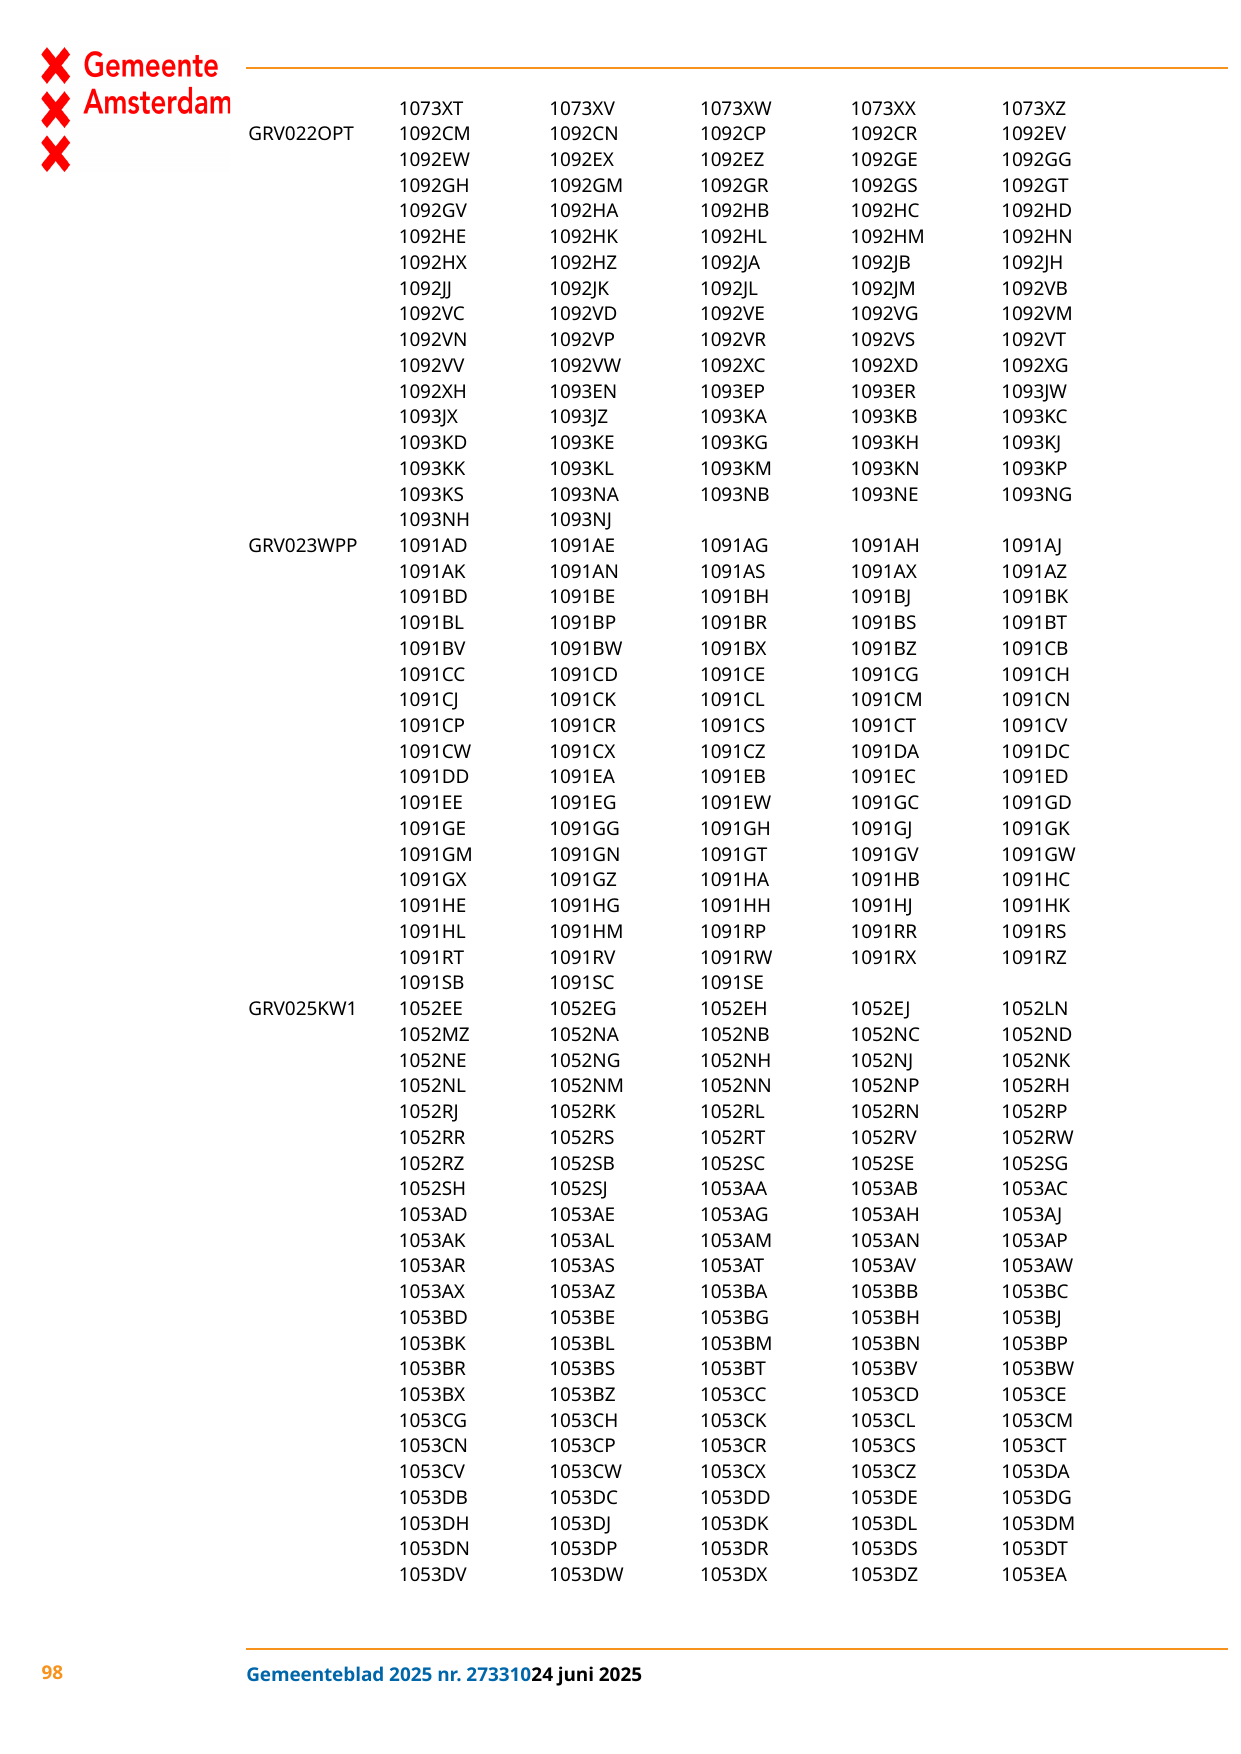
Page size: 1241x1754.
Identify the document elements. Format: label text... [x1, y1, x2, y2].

table_cell 1052NN [700, 1073, 850, 1098]
table_cell 1053AG [700, 1201, 850, 1227]
table_cell 1091CT [850, 712, 1001, 738]
table_cell [248, 738, 398, 764]
table_cell 1091HC [1001, 867, 1152, 892]
table_cell 1091CV [1001, 712, 1152, 738]
table_cell 1091GD [1001, 790, 1152, 815]
table_cell 1092CM [399, 121, 549, 146]
table_cell 1091GZ [549, 867, 700, 892]
table_cell 1073XT [399, 95, 549, 121]
table_cell [850, 970, 1001, 995]
table_cell 1092CP [700, 121, 850, 146]
table_cell 1091BV [399, 635, 549, 661]
table_cell 1093NA [549, 481, 700, 506]
table_cell 1052RV [850, 1124, 1001, 1150]
table_cell 1092XG [1001, 352, 1152, 378]
table_cell [248, 635, 398, 661]
table_cell 1091RP [700, 918, 850, 944]
table_cell 1053BP [1001, 1330, 1152, 1356]
table_cell [248, 1227, 398, 1253]
table_cell 1091GH [700, 815, 850, 841]
table_cell [248, 609, 398, 635]
table_cell 1093KH [850, 429, 1001, 455]
table_cell [248, 584, 398, 609]
table_cell [248, 944, 398, 969]
table_cell [850, 506, 1001, 532]
table_cell 1091RT [399, 944, 549, 969]
table_cell 1053BS [549, 1356, 700, 1381]
table_cell 1053AW [1001, 1253, 1152, 1278]
table_cell 1053DE [850, 1484, 1001, 1510]
table_cell 1053CN [399, 1433, 549, 1458]
table_cell 1053CC [700, 1381, 850, 1407]
table_cell 1091HB [850, 867, 1001, 892]
table_cell 1092JL [700, 275, 850, 301]
table_cell [248, 970, 398, 995]
table_cell 1092JM [850, 275, 1001, 301]
table_cell [248, 1175, 398, 1201]
table_cell 1052SC [700, 1150, 850, 1175]
table_cell 1052RW [1001, 1124, 1152, 1150]
table_cell 1091EB [700, 764, 850, 789]
table_cell 1093KK [399, 455, 549, 481]
table_cell 1053CX [700, 1459, 850, 1484]
picture [41, 47, 231, 172]
table_cell 1091BK [1001, 584, 1152, 609]
table_cell 1053DC [549, 1484, 700, 1510]
table_cell [248, 867, 398, 892]
table_cell 1091CJ [399, 687, 549, 712]
table_cell 1053BA [700, 1278, 850, 1304]
table_cell 1053BH [850, 1304, 1001, 1330]
table_cell 1053AC [1001, 1175, 1152, 1201]
table_cell 1053AT [700, 1253, 850, 1278]
table_cell [248, 1484, 398, 1510]
table_cell 1053CD [850, 1381, 1001, 1407]
table_cell 1092HM [850, 224, 1001, 249]
table_cell [248, 661, 398, 687]
table_cell 1091CM [850, 687, 1001, 712]
table_cell 1091AN [549, 558, 700, 584]
table_cell 1093NG [1001, 481, 1152, 506]
table_cell 1092VB [1001, 275, 1152, 301]
table_cell 1092HZ [549, 249, 700, 275]
table_cell [248, 1510, 398, 1536]
table_cell 1091SE [700, 970, 850, 995]
table_cell 1053CT [1001, 1433, 1152, 1458]
table_cell 1053BN [850, 1330, 1001, 1356]
table_cell 1052RL [700, 1098, 850, 1124]
table_cell [248, 506, 398, 532]
table_cell 1052RN [850, 1098, 1001, 1124]
table_cell [248, 1150, 398, 1175]
table_cell 1091AD [399, 532, 549, 558]
table_cell 1052EH [700, 995, 850, 1021]
table_cell 1092HK [549, 224, 700, 249]
table_cell 1053DK [700, 1510, 850, 1536]
table_cell 1091GE [399, 815, 549, 841]
table_cell 1053DD [700, 1484, 850, 1510]
table_cell [248, 1124, 398, 1150]
table_cell [248, 1201, 398, 1227]
table_cell 1092JJ [399, 275, 549, 301]
table_cell 1053AB [850, 1175, 1001, 1201]
table_cell 1053DN [399, 1536, 549, 1561]
table_cell 1052SG [1001, 1150, 1152, 1175]
table_cell 1093KJ [1001, 429, 1152, 455]
table_cell 1052RP [1001, 1098, 1152, 1124]
table_cell 1053AV [850, 1253, 1001, 1278]
table_cell 1093NB [700, 481, 850, 506]
table_cell 1091RZ [1001, 944, 1152, 969]
table_cell 1091HG [549, 893, 700, 918]
table_cell 1053BB [850, 1278, 1001, 1304]
table_cell [248, 1304, 398, 1330]
table_cell 1053AS [549, 1253, 700, 1278]
table_cell 1092VN [399, 326, 549, 352]
table_cell [248, 301, 398, 326]
table_cell 1092XD [850, 352, 1001, 378]
table_cell [248, 1381, 398, 1407]
table_cell 1093KB [850, 404, 1001, 429]
table_cell 1092GH [399, 172, 549, 198]
table_cell 1053BE [549, 1304, 700, 1330]
table_cell GRV023WPP [248, 532, 398, 558]
table_cell [700, 506, 850, 532]
table_cell 1091HH [700, 893, 850, 918]
table_cell 1053DH [399, 1510, 549, 1536]
table_cell 1053BG [700, 1304, 850, 1330]
table_cell 1093KL [549, 455, 700, 481]
table_cell 1092HN [1001, 224, 1152, 249]
table_cell [248, 198, 398, 223]
table_cell 1052NP [850, 1073, 1001, 1098]
table_cell 1053CM [1001, 1407, 1152, 1433]
table_cell 1052EE [399, 995, 549, 1021]
table_cell 1093JW [1001, 378, 1152, 403]
table_cell 1091AX [850, 558, 1001, 584]
table_cell 1091CS [700, 712, 850, 738]
table_cell 1091EE [399, 790, 549, 815]
table_cell [248, 893, 398, 918]
table_cell 1052NJ [850, 1047, 1001, 1072]
table_cell 1092VE [700, 301, 850, 326]
table_cell 1091BJ [850, 584, 1001, 609]
table_cell 1093ER [850, 378, 1001, 403]
table_cell 1053DM [1001, 1510, 1152, 1536]
table_cell 1091BX [700, 635, 850, 661]
table_cell 1092HX [399, 249, 549, 275]
table_cell 1053DJ [549, 1510, 700, 1536]
table_cell 1053AP [1001, 1227, 1152, 1253]
table_cell 1053AL [549, 1227, 700, 1253]
table_cell 1091HA [700, 867, 850, 892]
table_cell 1053AK [399, 1227, 549, 1253]
table_cell 1091CE [700, 661, 850, 687]
table_cell 1052SE [850, 1150, 1001, 1175]
table_cell 1091BL [399, 609, 549, 635]
table_cell 1052NE [399, 1047, 549, 1072]
table_cell 1092HD [1001, 198, 1152, 223]
table_cell 1093KM [700, 455, 850, 481]
table_cell 1092GE [850, 146, 1001, 172]
table_cell 1091CC [399, 661, 549, 687]
table_cell 1053CZ [850, 1459, 1001, 1484]
table_cell 1092VT [1001, 326, 1152, 352]
table_cell 1091BR [700, 609, 850, 635]
table_cell 1093EN [549, 378, 700, 403]
table_cell 1091EW [700, 790, 850, 815]
table_cell 1091CZ [700, 738, 850, 764]
table_cell 1052RS [549, 1124, 700, 1150]
table_cell [248, 1433, 398, 1458]
table_cell 1053CP [549, 1433, 700, 1458]
table_cell 1053AD [399, 1201, 549, 1227]
table_cell 1092GG [1001, 146, 1152, 172]
table_cell 1053BX [399, 1381, 549, 1407]
table_cell 1091GC [850, 790, 1001, 815]
table_cell 1091GX [399, 867, 549, 892]
table_cell 1052LN [1001, 995, 1152, 1021]
table_cell GRV022OPT [248, 121, 398, 146]
table_cell 1092VP [549, 326, 700, 352]
table_cell [248, 455, 398, 481]
table_cell 1091BW [549, 635, 700, 661]
table_cell 1091RX [850, 944, 1001, 969]
table_cell 1091AJ [1001, 532, 1152, 558]
table_cell 1052RK [549, 1098, 700, 1124]
table_cell 1092VW [549, 352, 700, 378]
table_cell [248, 249, 398, 275]
table_cell 1091RW [700, 944, 850, 969]
table_cell 1052SJ [549, 1175, 700, 1201]
table_cell [248, 1356, 398, 1381]
table_cell 1091CR [549, 712, 700, 738]
table_cell 1052MZ [399, 1021, 549, 1047]
table_cell 1092EZ [700, 146, 850, 172]
table_cell 1053CV [399, 1459, 549, 1484]
table_cell 1092VS [850, 326, 1001, 352]
table_cell 1093KA [700, 404, 850, 429]
table_cell 1052NG [549, 1047, 700, 1072]
table_cell 1053AN [850, 1227, 1001, 1253]
table_cell 1092HL [700, 224, 850, 249]
table_cell [248, 790, 398, 815]
table_cell [248, 146, 398, 172]
table_cell [1001, 970, 1152, 995]
table_cell 1092CR [850, 121, 1001, 146]
table_cell [248, 378, 398, 403]
table_cell 1092EV [1001, 121, 1152, 146]
table_cell 1053BJ [1001, 1304, 1152, 1330]
table_cell 1091RR [850, 918, 1001, 944]
table_cell 1091BP [549, 609, 700, 635]
table_cell 1052NK [1001, 1047, 1152, 1072]
table_cell [248, 1047, 398, 1072]
table_cell 1053BT [700, 1356, 850, 1381]
table_cell 1091AE [549, 532, 700, 558]
table_cell [248, 1278, 398, 1304]
table_cell 1091AZ [1001, 558, 1152, 584]
table_cell [248, 1073, 398, 1098]
table_cell 1052SB [549, 1150, 700, 1175]
table_cell [248, 481, 398, 506]
table_cell 1052EG [549, 995, 700, 1021]
table_cell 1092JA [700, 249, 850, 275]
table_cell 1091CG [850, 661, 1001, 687]
table_cell 1092GV [399, 198, 549, 223]
table_cell 1091RS [1001, 918, 1152, 944]
table_cell 1091HM [549, 918, 700, 944]
table_cell 1091BD [399, 584, 549, 609]
table_cell 1052NC [850, 1021, 1001, 1047]
table_cell 1052RR [399, 1124, 549, 1150]
table_cell 1091GV [850, 841, 1001, 867]
table_cell 1073XX [850, 95, 1001, 121]
table_cell 1053BK [399, 1330, 549, 1356]
table_cell 1091BZ [850, 635, 1001, 661]
table_cell 1093KP [1001, 455, 1152, 481]
table_cell 1053DV [399, 1561, 549, 1587]
table_cell [1001, 506, 1152, 532]
table_cell 1053BC [1001, 1278, 1152, 1304]
table_cell 1052RH [1001, 1073, 1152, 1098]
table_cell 1091SB [399, 970, 549, 995]
table_cell 1053BM [700, 1330, 850, 1356]
table_cell 1092HE [399, 224, 549, 249]
table_cell 1053DW [549, 1561, 700, 1587]
table_cell 1092HB [700, 198, 850, 223]
table_cell 1053AZ [549, 1278, 700, 1304]
table_cell 1091BT [1001, 609, 1152, 635]
table_cell 1091EA [549, 764, 700, 789]
table_cell 1053BV [850, 1356, 1001, 1381]
table_cell 1092JK [549, 275, 700, 301]
table_cell 1053AX [399, 1278, 549, 1304]
table_cell [248, 1253, 398, 1278]
table_cell 1091ED [1001, 764, 1152, 789]
table_cell 1052EJ [850, 995, 1001, 1021]
table_cell 1052RJ [399, 1098, 549, 1124]
table_cell 1091HK [1001, 893, 1152, 918]
table_cell 1053CK [700, 1407, 850, 1433]
table_cell 1092VM [1001, 301, 1152, 326]
table_cell 1053EA [1001, 1561, 1152, 1587]
table_cell [248, 1098, 398, 1124]
table_cell [248, 815, 398, 841]
table_cell 1093NH [399, 506, 549, 532]
table_cell 1091AS [700, 558, 850, 584]
table_cell 1092JH [1001, 249, 1152, 275]
table_cell 1091HL [399, 918, 549, 944]
table_cell 1091EG [549, 790, 700, 815]
table_cell 1053DT [1001, 1536, 1152, 1561]
table_cell 1091BE [549, 584, 700, 609]
table_cell 1092XC [700, 352, 850, 378]
table_cell 1053DS [850, 1536, 1001, 1561]
table_cell 1093KS [399, 481, 549, 506]
table_cell 1091CH [1001, 661, 1152, 687]
table_cell [248, 1459, 398, 1484]
table_cell 1091DC [1001, 738, 1152, 764]
table_cell 1093EP [700, 378, 850, 403]
table_cell 1093NJ [549, 506, 700, 532]
table_cell 1091HJ [850, 893, 1001, 918]
table_cell 1092HA [549, 198, 700, 223]
table_cell 1091CP [399, 712, 549, 738]
table_cell 1091RV [549, 944, 700, 969]
table_cell [248, 1330, 398, 1356]
table_cell 1091CK [549, 687, 700, 712]
table_cell 1053DA [1001, 1459, 1152, 1484]
table_cell 1091CW [399, 738, 549, 764]
table_cell 1091BH [700, 584, 850, 609]
table_cell 1093KD [399, 429, 549, 455]
table_cell [248, 352, 398, 378]
table_cell 1092EW [399, 146, 549, 172]
table_cell 1091AH [850, 532, 1001, 558]
table_cell 1092GS [850, 172, 1001, 198]
table_cell [248, 429, 398, 455]
table_cell 1053AA [700, 1175, 850, 1201]
table_cell 1053BD [399, 1304, 549, 1330]
table_cell 1092VG [850, 301, 1001, 326]
table_cell 1053DX [700, 1561, 850, 1587]
table_cell 1092JB [850, 249, 1001, 275]
table_cell [248, 172, 398, 198]
table_cell 1093KG [700, 429, 850, 455]
table_cell 1091GG [549, 815, 700, 841]
table_cell 1091CX [549, 738, 700, 764]
table_cell 1053CH [549, 1407, 700, 1433]
table_cell 1093KN [850, 455, 1001, 481]
table_cell 1091CD [549, 661, 700, 687]
table_cell 1091GM [399, 841, 549, 867]
table_cell 1092GR [700, 172, 850, 198]
table_cell [248, 687, 398, 712]
table_cell 1092VV [399, 352, 549, 378]
table_cell 1091SC [549, 970, 700, 995]
table_cell 1053CE [1001, 1381, 1152, 1407]
table_cell [248, 95, 398, 121]
table_cell 1053CG [399, 1407, 549, 1433]
table_cell [248, 224, 398, 249]
table_cell 1073XV [549, 95, 700, 121]
table_cell 1053DZ [850, 1561, 1001, 1587]
table_cell 1091GK [1001, 815, 1152, 841]
table_cell 1052NH [700, 1047, 850, 1072]
table_cell 1053CL [850, 1407, 1001, 1433]
table_cell 1092HC [850, 198, 1001, 223]
table_cell [248, 1561, 398, 1587]
table_cell [248, 275, 398, 301]
table_cell 1092CN [549, 121, 700, 146]
table_cell 1091CB [1001, 635, 1152, 661]
table_cell 1092VR [700, 326, 850, 352]
table_cell [248, 404, 398, 429]
table_cell 1091DA [850, 738, 1001, 764]
table_cell 1052NB [700, 1021, 850, 1047]
table_cell 1052RT [700, 1124, 850, 1150]
table_cell 1093KC [1001, 404, 1152, 429]
table_cell 1092GT [1001, 172, 1152, 198]
table_cell 1053CR [700, 1433, 850, 1458]
table_cell 1053AE [549, 1201, 700, 1227]
table_cell [248, 918, 398, 944]
table_cell 1053BR [399, 1356, 549, 1381]
table_cell 1053BW [1001, 1356, 1152, 1381]
table_cell 1091GJ [850, 815, 1001, 841]
table_cell 1052NM [549, 1073, 700, 1098]
table_cell 1092VD [549, 301, 700, 326]
table_cell [248, 712, 398, 738]
table_cell 1053AJ [1001, 1201, 1152, 1227]
table_cell 1053CS [850, 1433, 1001, 1458]
table_cell 1091EC [850, 764, 1001, 789]
table_cell 1052RZ [399, 1150, 549, 1175]
table_cell 1053BZ [549, 1381, 700, 1407]
table_cell GRV025KW1 [248, 995, 398, 1021]
table_cell 1091HE [399, 893, 549, 918]
table_cell 1091DD [399, 764, 549, 789]
table_cell 1052NL [399, 1073, 549, 1098]
table_cell [248, 764, 398, 789]
table_cell 1073XW [700, 95, 850, 121]
table_cell 1052SH [399, 1175, 549, 1201]
table_cell 1092EX [549, 146, 700, 172]
table_cell 1052NA [549, 1021, 700, 1047]
table_cell 1093KE [549, 429, 700, 455]
table_cell 1092VC [399, 301, 549, 326]
table_cell 1093JX [399, 404, 549, 429]
table_cell 1053BL [549, 1330, 700, 1356]
table_cell 1053CW [549, 1459, 700, 1484]
table_cell 1053DR [700, 1536, 850, 1561]
table_cell 1091GT [700, 841, 850, 867]
table_cell 1073XZ [1001, 95, 1152, 121]
table_cell 1053AH [850, 1201, 1001, 1227]
table_cell [248, 558, 398, 584]
table_cell 1053DB [399, 1484, 549, 1510]
table_cell 1091GN [549, 841, 700, 867]
table_cell [248, 1407, 398, 1433]
table_cell 1093JZ [549, 404, 700, 429]
table_cell 1053AR [399, 1253, 549, 1278]
table_cell [248, 1536, 398, 1561]
table_cell [248, 841, 398, 867]
table_cell 1091AG [700, 532, 850, 558]
table_cell [248, 1021, 398, 1047]
table_cell 1092GM [549, 172, 700, 198]
table_cell [248, 326, 398, 352]
table_cell 1091GW [1001, 841, 1152, 867]
table_cell 1091CN [1001, 687, 1152, 712]
table_cell 1091AK [399, 558, 549, 584]
table_cell 1091CL [700, 687, 850, 712]
table_cell 1091BS [850, 609, 1001, 635]
table_cell 1053AM [700, 1227, 850, 1253]
table_cell 1093NE [850, 481, 1001, 506]
table_cell 1053DG [1001, 1484, 1152, 1510]
table_cell 1092XH [399, 378, 549, 403]
table_cell 1053DL [850, 1510, 1001, 1536]
table_cell 1053DP [549, 1536, 700, 1561]
table_cell 1052ND [1001, 1021, 1152, 1047]
